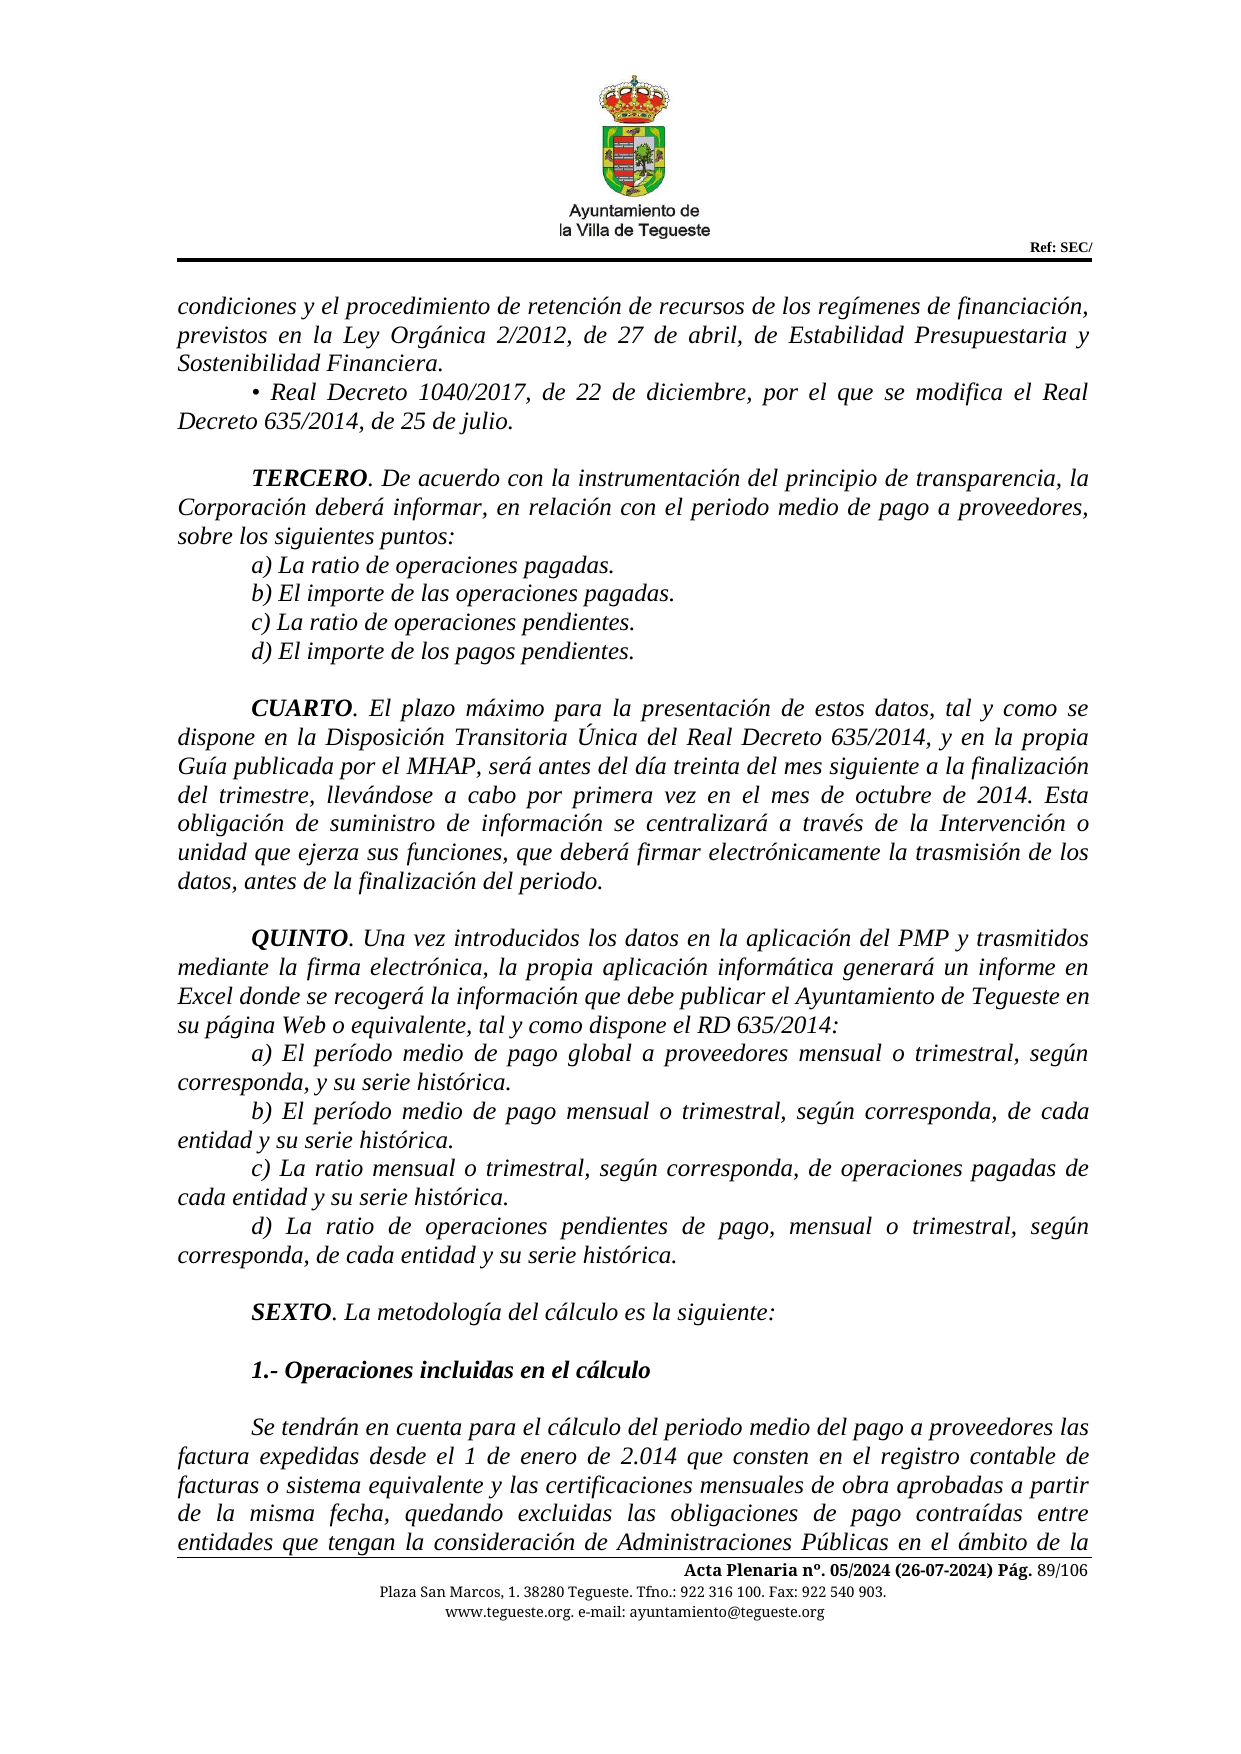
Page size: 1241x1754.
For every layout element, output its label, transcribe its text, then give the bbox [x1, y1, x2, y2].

text d) La ratio de operaciones pendientes de pago, mensual o trimestral, según corresponda, de cada entidad y su serie histórica. [177, 1211, 1093, 1268]
text QUINTO. Una vez introducidos los datos en la aplicación del PMP y trasmitidos mediante la firma electrónica, la propia aplicación informática generará un informe en Excel donde se recogerá la información que debe publicar el Ayuntamiento de Tegueste en su página Web o equivalente, tal y como dispone el RD 635/2014: [177, 923, 1093, 1038]
text a) El período medio de pago global a proveedores mensual o trimestral, según corresponda, y su serie histórica. [177, 1038, 1093, 1096]
text b) El importe de las operaciones pagadas. [177, 578, 1093, 607]
text 1.- Operaciones incluidas en el cálculo [177, 1355, 1093, 1383]
text CUARTO. El plazo máximo para la presentación de estos datos, tal y como se dispone en la Disposición Transitoria Única del Real Decreto 635/2014, y en la propia Guía publicada por el MHAP, será antes del día treinta del mes siguiente a la finalización del trimestre, llevándose a cabo por primera vez en el mes de octubre de 2014. Esta obligación de suministro de información se centralizará a través de la Intervención o unidad que ejerza sus funciones, que deberá firmar electrónicamente la trasmisión de los datos, antes de la finalización del periodo. [177, 693, 1093, 895]
text b) El período medio de pago mensual o trimestral, según corresponda, de cada entidad y su serie histórica. [177, 1096, 1093, 1153]
text d) El importe de los pagos pendientes. [177, 636, 1093, 665]
text • Real Decreto 1040/2017, de 22 de diciembre, por el que se modifica el Real Decreto 635/2014, de 25 de julio. [177, 377, 1093, 435]
text condiciones y el procedimiento de retención de recursos de los regímenes de financiación, previstos en la Ley Orgánica 2/2012, de 27 de abril, de Estabilidad Presupuestaria y Sostenibilidad Financiera. [177, 291, 1093, 377]
text Se tendrán en cuenta para el cálculo del periodo medio del pago a proveedores las factura expedidas desde el 1 de enero de 2.014 que consten en el registro contable de facturas o sistema equivalente y las certificaciones mensuales de obra aprobadas a partir de la misma fecha, quedando excluidas las obligaciones de pago contraídas entre entidades que tengan la consideración de Administraciones Públicas en el ámbito de la [177, 1412, 1093, 1556]
text a) La ratio de operaciones pagadas. [177, 550, 1093, 578]
text TERCERO. De acuerdo con la instrumentación del principio de transparencia, la Corporación deberá informar, en relación con el periodo medio de pago a proveedores, sobre los siguientes puntos: [177, 463, 1093, 550]
text SEXTO. La metodología del cálculo es la siguiente: [177, 1297, 1093, 1326]
text c) La ratio mensual o trimestral, según corresponda, de operaciones pagadas de cada entidad y su serie histórica. [177, 1153, 1093, 1211]
text c) La ratio de operaciones pendientes. [177, 607, 1093, 636]
